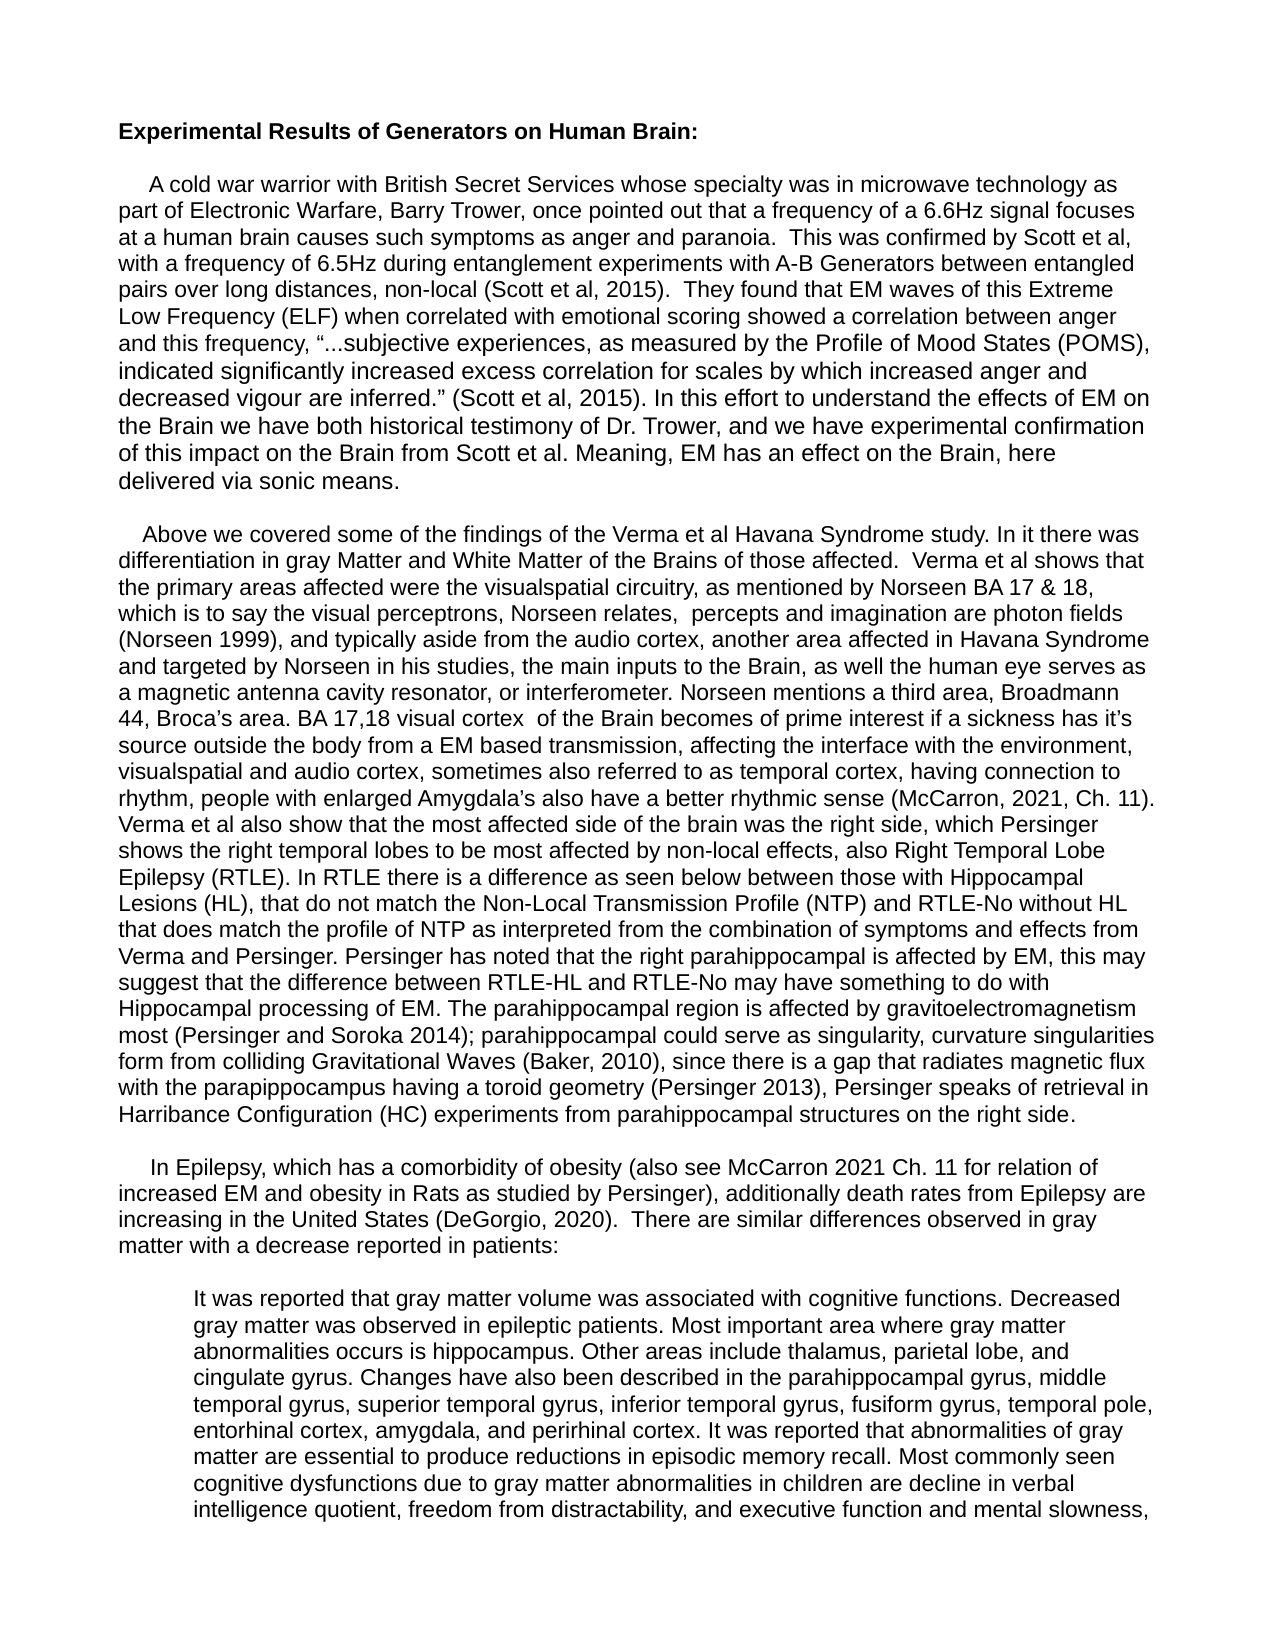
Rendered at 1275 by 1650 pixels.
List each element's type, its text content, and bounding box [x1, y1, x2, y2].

text Above we covered some of the findings of the Verma et al Havana Syndrome study. In it there was differentiation in gray Matter and White Matter of the Brains of those affected. Verma et al shows that the primary areas affected were the visualspatial circuitry, as mentioned by Norseen BA 17 & 18, which is to say the visual perceptrons, Norseen relates, percepts and imagination are photon fields (Norseen 1999), and typically aside from the audio cortex, another area affected in Havana Syndrome and targeted by Norseen in his studies, the main inputs to the Brain, as well the human eye serves as a magnetic antenna cavity resonator, or interferometer. Norseen mentions a third area, Broadmann 44, Broca’s area. BA 17,18 visual cortex of the Brain becomes of prime interest if a sickness has it’s source outside the body from a EM based transmission, affecting the interface with the environment, visualspatial and audio cortex, sometimes also referred to as temporal cortex, having connection to rhythm, people with enlarged Amygdala’s also have a better rhythmic sense (McCarron, 2021, Ch. 11). Verma et al also show that the most affected side of the brain was the right side, which Persinger shows the right temporal lobes to be most affected by non-local effects, also Right Temporal Lobe Epilepsy (RTLE). In RTLE there is a difference as seen below between those with Hippocampal Lesions (HL), that do not match the Non-Local Transmission Profile (NTP) and RTLE-No without HL that does match the profile of NTP as interpreted from the combination of symptoms and effects from Verma and Persinger. Persinger has noted that the right parahippocampal is affected by EM, this may suggest that the difference between RTLE-HL and RTLE-No may have something to do with Hippocampal processing of EM. The parahippocampal region is affected by gravitoelectromagnetism most (Persinger and Soroka 2014); parahippocampal could serve as singularity, curvature singularities form from colliding Gravitational Waves (Baker, 2010), since there is a gap that radiates magnetic flux with the parapippocampus having a toroid geometry (Persinger 2013), Persinger speaks of retrieval in Harribance Configuration (HC) experiments from parahippocampal structures on the right side. [118, 521, 1157, 1127]
text Experimental Results of Generators on Human Brain: [118, 118, 1157, 144]
text A cold war warrior with British Secret Services whose specialty was in microwave technology as part of Electronic Warfare, Barry Trower, once pointed out that a frequency of a 6.6Hz signal focuses at a human brain causes such symptoms as anger and paranoia. This was confirmed by Scott et al, with a frequency of 6.5Hz during entanglement experiments with A-B Generators between entangled pairs over long distances, non-local (Scott et al, 2015). They found that EM waves of this Extreme Low Frequency (ELF) when correlated with emotional scoring showed a correlation between anger and this frequency, “...subjective experiences, as measured by the Profile of Mood States (POMS), indicated significantly increased excess correlation for scales by which increased anger and decreased vigour are inferred.” (Scott et al, 2015). In this effort to understand the effects of EM on the Brain we have both historical testimony of Dr. Trower, and we have experimental confirmation of this impact on the Brain from Scott et al. Meaning, EM has an effect on the Brain, here delivered via sonic means. [118, 171, 1157, 494]
text In Epilepsy, which has a comorbidity of obesity (also see McCarron 2021 Ch. 11 for relation of increased EM and obesity in Rats as studied by Persinger), additionally death rates from Epilepsy are increasing in the United States (DeGorgio, 2020). There are similar differences observed in gray matter with a decrease reported in patients: [118, 1153, 1157, 1259]
text It was reported that gray matter volume was associated with cognitive functions. Decreased gray matter was observed in epileptic patients. Most important area where gray matter abnormalities occurs is hippocampus. Other areas include thalamus, parietal lobe, and cingulate gyrus. Changes have also been described in the parahippocampal gyrus, middle temporal gyrus, superior temporal gyrus, inferior temporal gyrus, fusiform gyrus, temporal pole, entorhinal cortex, amygdala, and perirhinal cortex. It was reported that abnormalities of gray matter are essential to produce reductions in episodic memory recall. Most commonly seen cognitive dysfunctions due to gray matter abnormalities in children are decline in verbal intelligence quotient, freedom from distractability, and executive function and mental slowness, [193, 1285, 1157, 1522]
